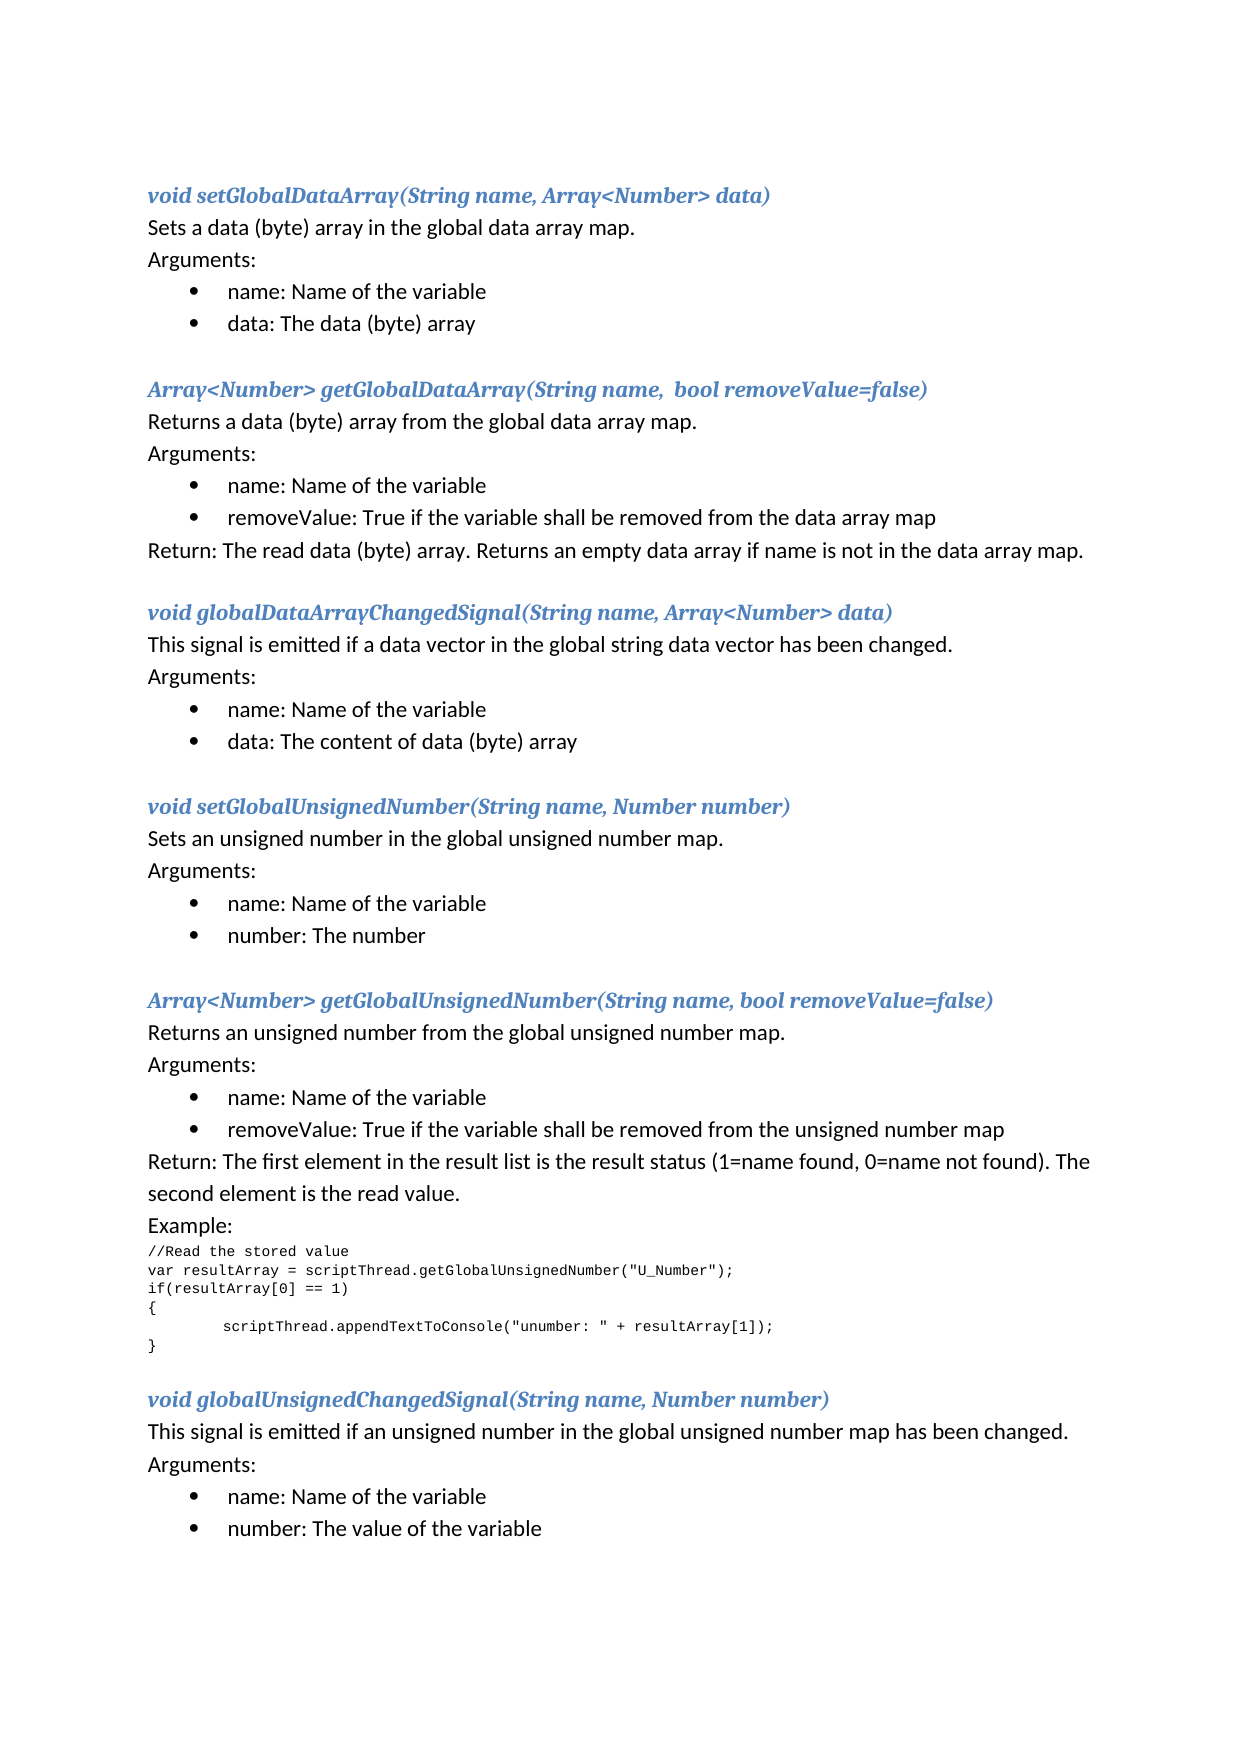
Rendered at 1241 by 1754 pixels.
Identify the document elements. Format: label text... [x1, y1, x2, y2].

text Arguments: [148, 245, 1093, 273]
subtitle Array<Number> getGlobalDataArray(String name, bool removeValue=false) [148, 377, 1093, 403]
list data: The data (byte) array [190, 309, 1093, 337]
text This signal is emitted if a data vector in the global string data vector has been changed. [148, 630, 1093, 658]
text This signal is emitted if an unsigned number in the global unsigned number map has been changed. [148, 1417, 1093, 1446]
text Arguments: [148, 857, 1093, 884]
subtitle void globalUnsignedChangedSignal(String name, Number number) [148, 1387, 1093, 1414]
list removeValue: True if the variable shall be removed from the data array map [190, 503, 1093, 532]
list name: Name of the variable [190, 471, 1093, 499]
subtitle void setGlobalDataArray(String name, Array<Number> data) [148, 183, 1093, 209]
text Returns an unsigned number from the global unsigned number map. [148, 1018, 1093, 1046]
list Return: The read data (byte) array. Returns an empty data array if name is not in the data array map. [148, 536, 1093, 564]
subtitle void setGlobalUnsignedNumber(String name, Number number) [148, 794, 1093, 821]
text Sets an unsigned number in the global unsigned number map. [148, 824, 1093, 852]
text Returns a data (byte) array from the global data array map. [148, 407, 1093, 435]
list //Read the stored value [148, 1244, 1093, 1260]
list if(resultArray[0] == 1) [148, 1282, 1093, 1298]
list number: The number [190, 921, 1093, 949]
list { [148, 1301, 1093, 1317]
text Arguments: [148, 1051, 1093, 1079]
list removeValue: True if the variable shall be removed from the unsigned number map [190, 1115, 1093, 1143]
list data: The content of data (byte) array [190, 727, 1093, 755]
list name: Name of the variable [190, 1482, 1093, 1510]
text Arguments: [148, 439, 1093, 467]
list var resultArray = scriptThread.getGlobalUnsignedNumber("U_Number"); [148, 1263, 1093, 1279]
subtitle Array<Number> getGlobalUnsignedNumber(String name, bool removeValue=false) [148, 988, 1093, 1014]
list number: The value of the variable [190, 1514, 1093, 1542]
list } [148, 1338, 1093, 1355]
list name: Name of the variable [190, 1083, 1093, 1111]
list name: Name of the variable [190, 889, 1093, 917]
list scriptThread.appendTextToConsole("unumber: " + resultArray[1]); [148, 1319, 1093, 1336]
text Arguments: [148, 662, 1093, 691]
list Return: The first element in the result list is the result status (1=name found, 0=name not found). The second element is the read value. [148, 1147, 1093, 1207]
list name: Name of the variable [190, 695, 1093, 723]
text Sets a data (byte) array in the global data array map. [148, 213, 1093, 241]
list Example: [148, 1212, 1093, 1239]
list name: Name of the variable [190, 277, 1093, 305]
text Arguments: [148, 1450, 1093, 1478]
subtitle void globalDataArrayChangedSignal(String name, Array<Number> data) [148, 600, 1093, 626]
